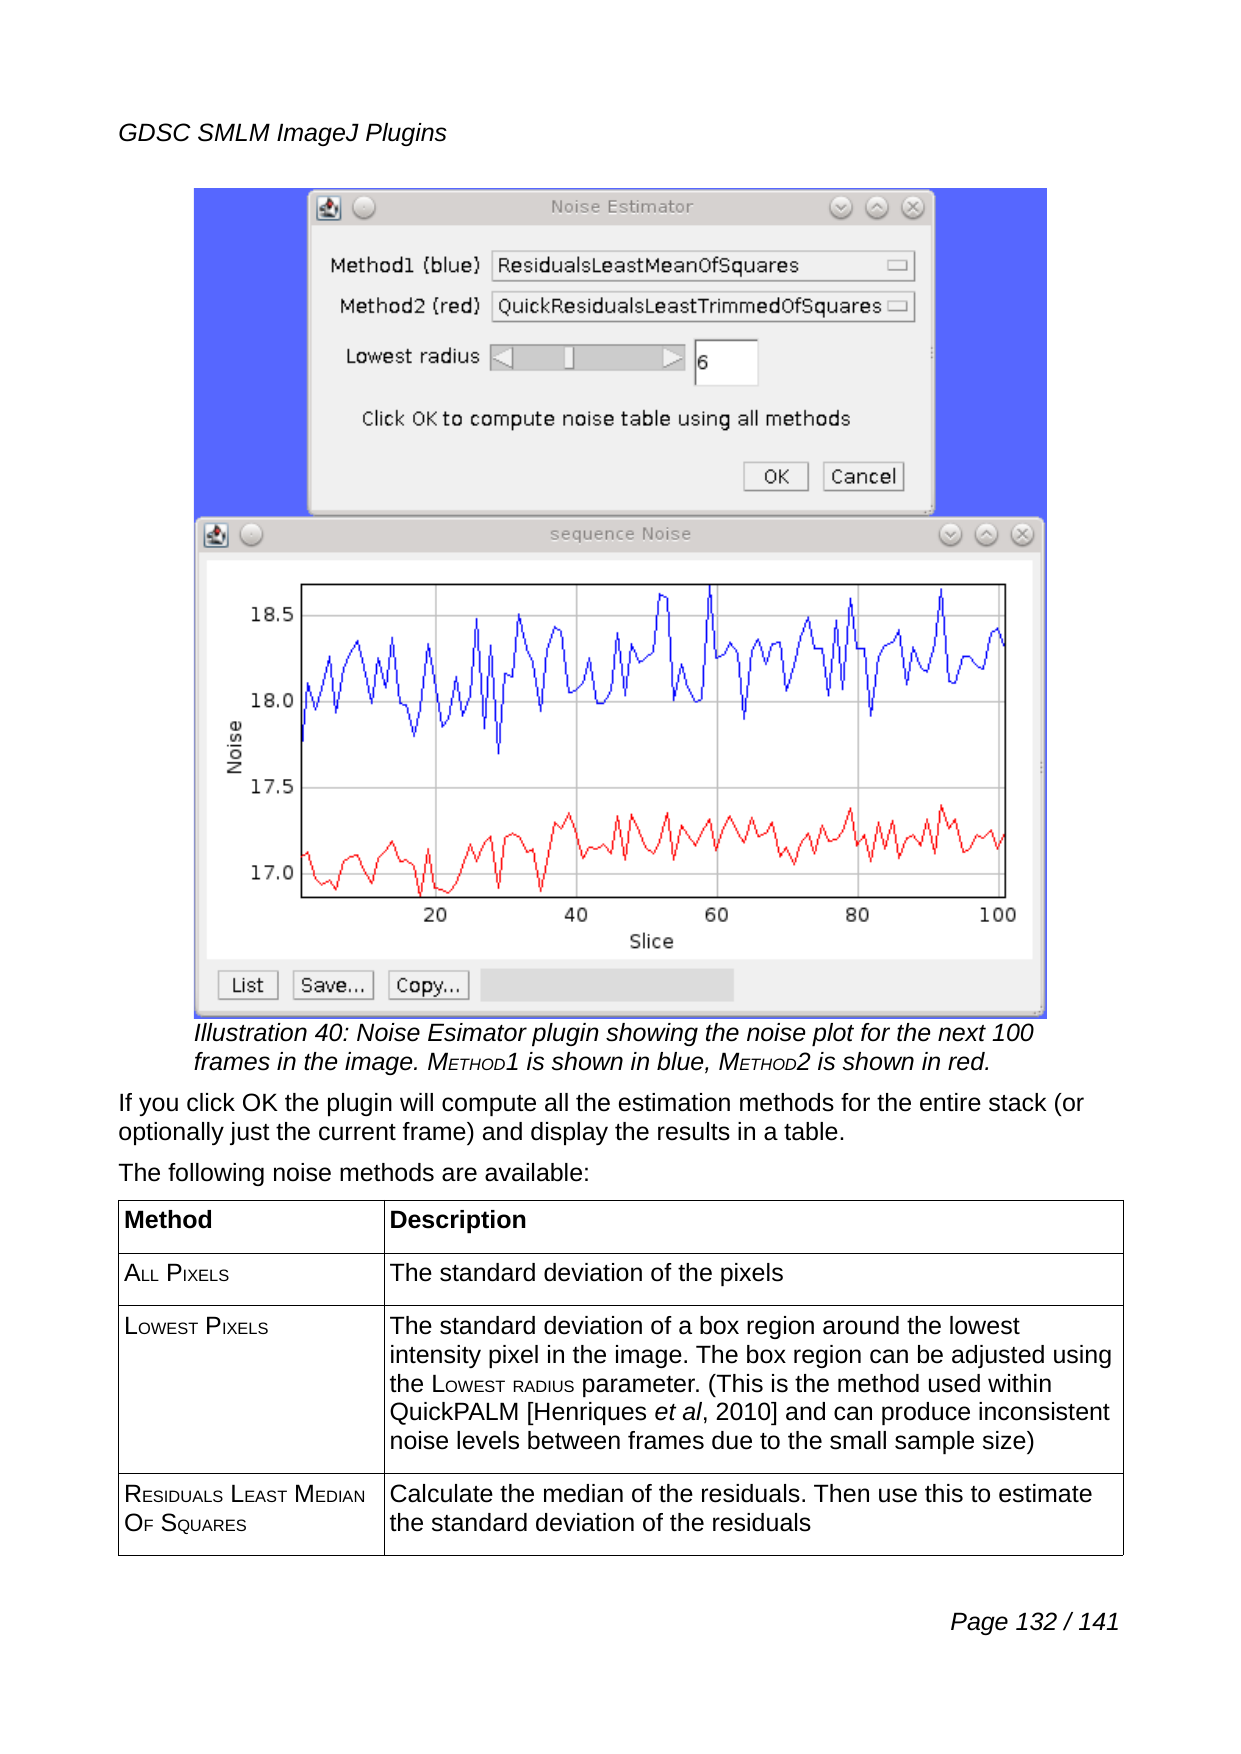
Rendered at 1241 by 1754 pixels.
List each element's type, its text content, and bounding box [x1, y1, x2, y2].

text If you click OK the plugin will compute all the estimation methods for the entire stack (or optionally just the current frame) and display the results in a table. [118, 1088, 1122, 1146]
table_header Method [119, 1201, 384, 1252]
table_cell All Pixels [119, 1254, 384, 1305]
text Illustration 40: Noise Esimator plugin showing the noise plot for the next 100 frames in the image. Method1 is shown in blue, Method2 is shown in red. [194, 1019, 1047, 1076]
picture [193, 188, 1047, 1019]
table_cell The standard deviation of a box region around the lowest intensity pixel in the image. The box region can be adjusted using the Lowest radius parameter. (This is the method used within QuickPALM [Henriques et al, 2010] and can produce inconsistent noise levels between frames due to the small sample size) [385, 1306, 1123, 1473]
table_cell Lowest Pixels [119, 1306, 384, 1473]
table_cell Calculate the median of the residuals. Then use this to estimate the standard deviation of the residuals [385, 1474, 1123, 1555]
table_cell The standard deviation of the pixels [385, 1254, 1123, 1305]
table_cell Residuals Least Median Of Squares [119, 1474, 384, 1555]
table_header Description [385, 1201, 1123, 1252]
text The following noise methods are available: [118, 1158, 1122, 1187]
